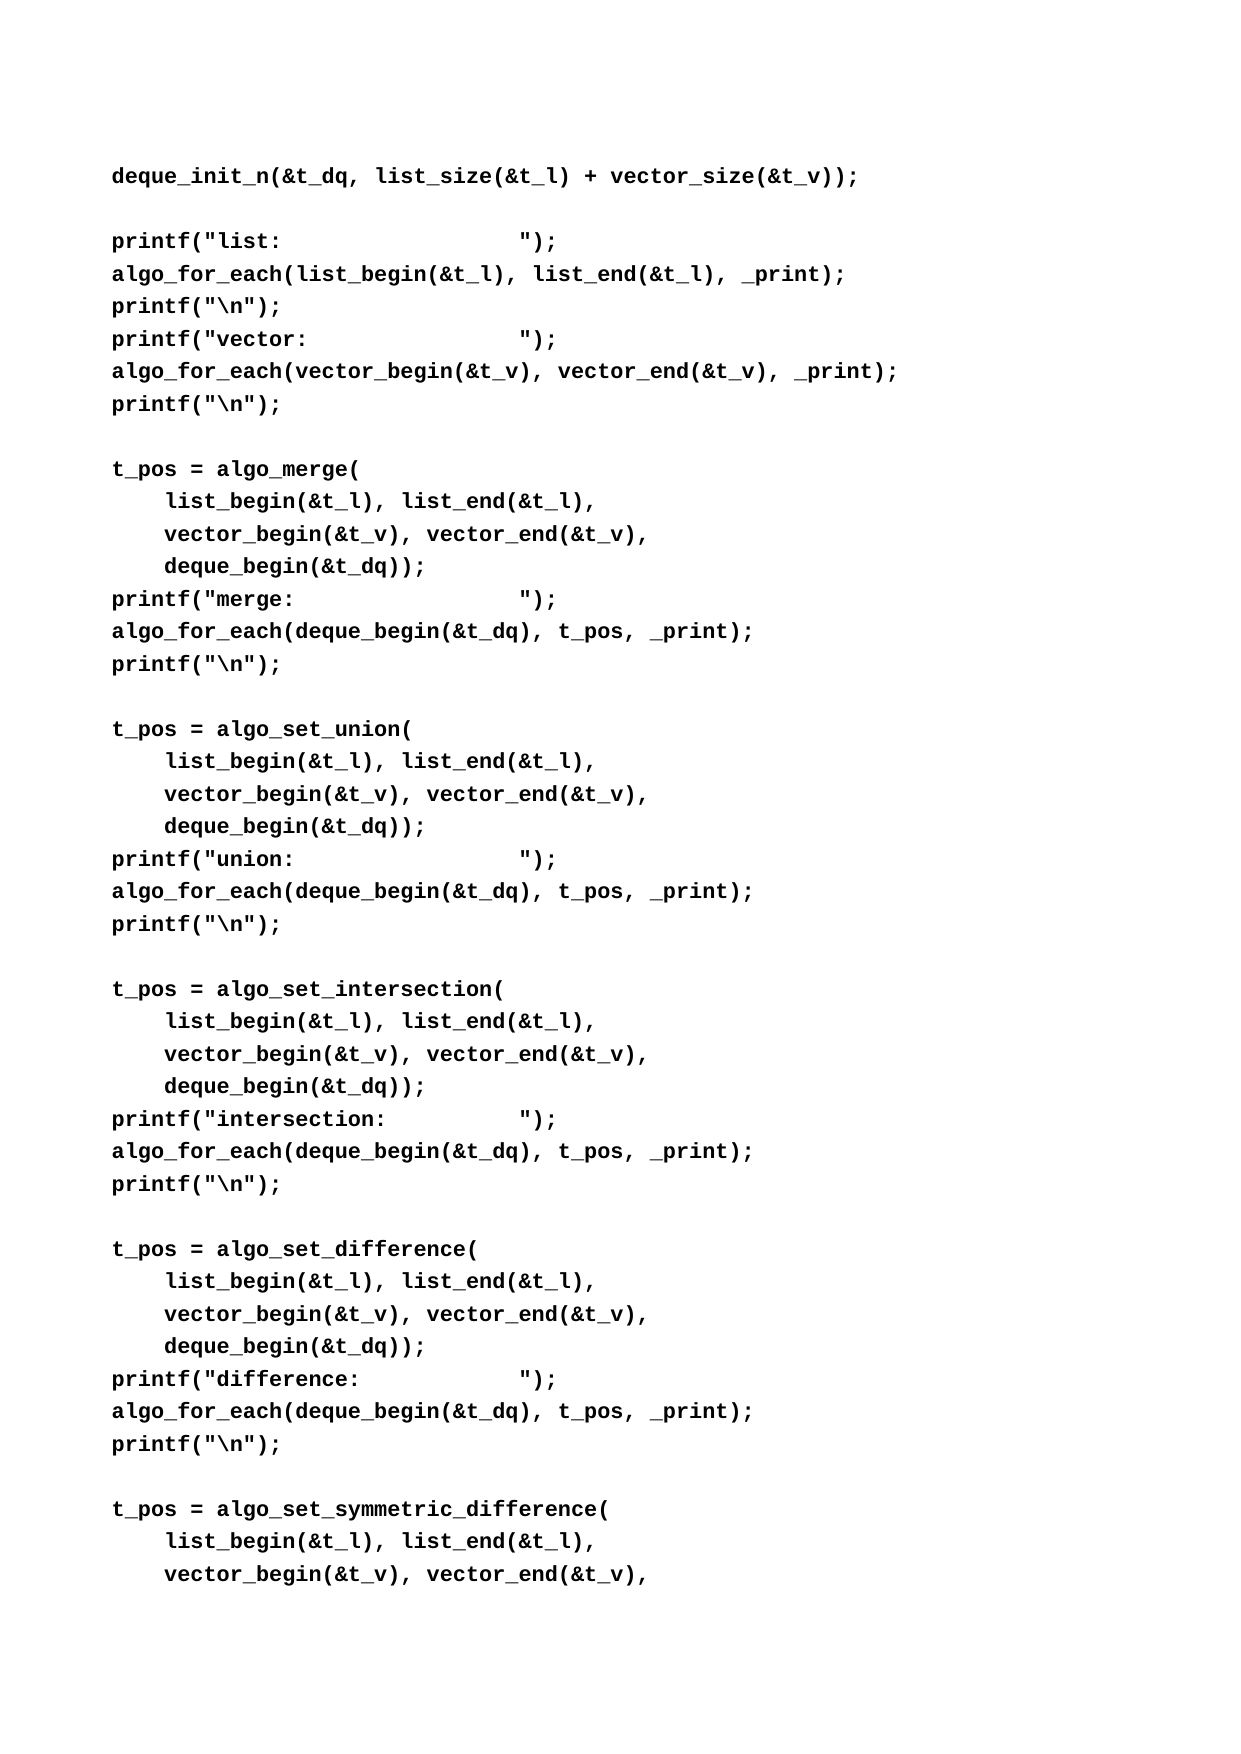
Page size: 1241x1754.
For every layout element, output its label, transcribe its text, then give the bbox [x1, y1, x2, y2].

text printf("\n"); [59, 292, 1181, 324]
text algo_for_each(vector_begin(&t_v), vector_end(&t_v), _print); [59, 357, 1181, 389]
text algo_for_each(list_begin(&t_l), list_end(&t_l), _print); [59, 259, 1181, 292]
text printf("difference: "); [59, 1364, 1181, 1397]
text printf("intersection: "); [59, 1104, 1181, 1137]
text vector_begin(&t_v), vector_end(&t_v), [59, 1299, 1181, 1332]
text printf("list: "); [59, 227, 1181, 259]
text vector_begin(&t_v), vector_end(&t_v), [59, 519, 1181, 552]
text t_pos = algo_set_symmetric_difference( [59, 1494, 1181, 1527]
text deque_begin(&t_dq)); [59, 812, 1181, 844]
text deque_begin(&t_dq)); [59, 1332, 1181, 1364]
text algo_for_each(deque_begin(&t_dq), t_pos, _print); [59, 877, 1181, 909]
text t_pos = algo_merge( [59, 454, 1181, 487]
text t_pos = algo_set_difference( [59, 1234, 1181, 1267]
text deque_begin(&t_dq)); [59, 552, 1181, 584]
text list_begin(&t_l), list_end(&t_l), [59, 487, 1181, 519]
text list_begin(&t_l), list_end(&t_l), [59, 747, 1181, 779]
text algo_for_each(deque_begin(&t_dq), t_pos, _print); [59, 617, 1181, 649]
text printf("union: "); [59, 844, 1181, 877]
text deque_init_n(&t_dq, list_size(&t_l) + vector_size(&t_v)); [59, 162, 1181, 194]
text vector_begin(&t_v), vector_end(&t_v), [59, 1559, 1181, 1592]
text printf("vector: "); [59, 324, 1181, 357]
text list_begin(&t_l), list_end(&t_l), [59, 1267, 1181, 1299]
text deque_begin(&t_dq)); [59, 1072, 1181, 1104]
text list_begin(&t_l), list_end(&t_l), [59, 1007, 1181, 1039]
text printf("\n"); [59, 389, 1181, 422]
text t_pos = algo_set_union( [59, 714, 1181, 747]
text printf("\n"); [59, 1429, 1181, 1462]
text printf("\n"); [59, 649, 1181, 682]
text printf("merge: "); [59, 584, 1181, 617]
text t_pos = algo_set_intersection( [59, 974, 1181, 1007]
text algo_for_each(deque_begin(&t_dq), t_pos, _print); [59, 1397, 1181, 1429]
text printf("\n"); [59, 909, 1181, 942]
text algo_for_each(deque_begin(&t_dq), t_pos, _print); [59, 1137, 1181, 1169]
text list_begin(&t_l), list_end(&t_l), [59, 1527, 1181, 1559]
text vector_begin(&t_v), vector_end(&t_v), [59, 1039, 1181, 1072]
text vector_begin(&t_v), vector_end(&t_v), [59, 779, 1181, 812]
text printf("\n"); [59, 1169, 1181, 1202]
